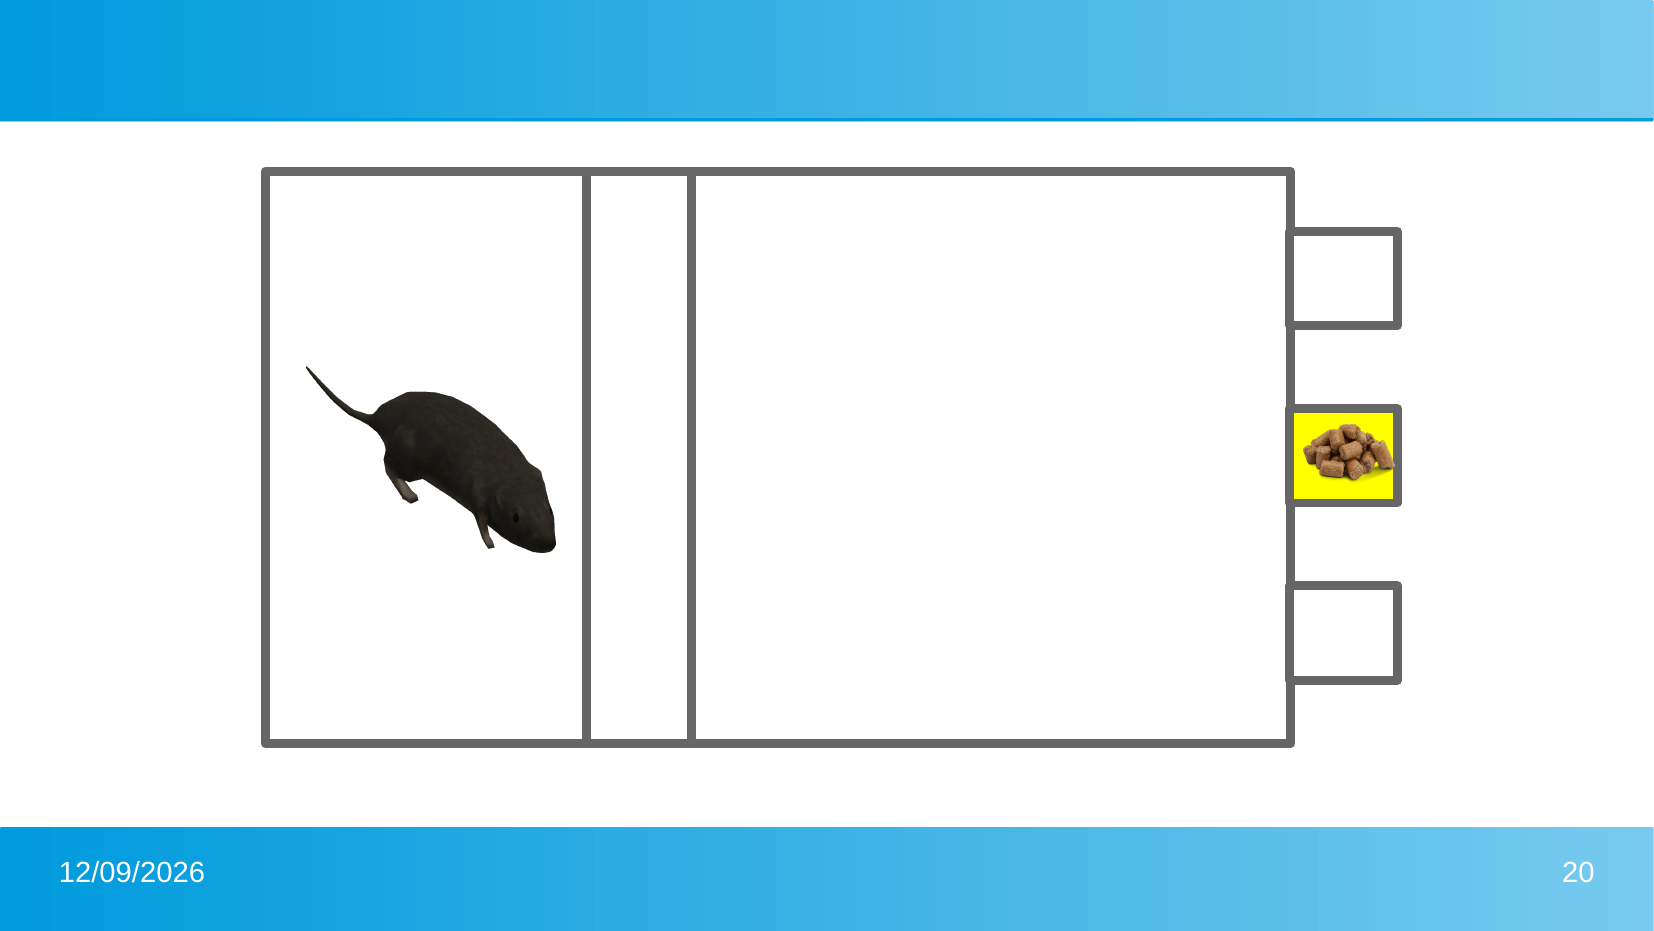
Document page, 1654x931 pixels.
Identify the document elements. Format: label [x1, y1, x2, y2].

text_box [265, 171, 1398, 744]
picture [1303, 421, 1396, 485]
picture [306, 366, 556, 553]
